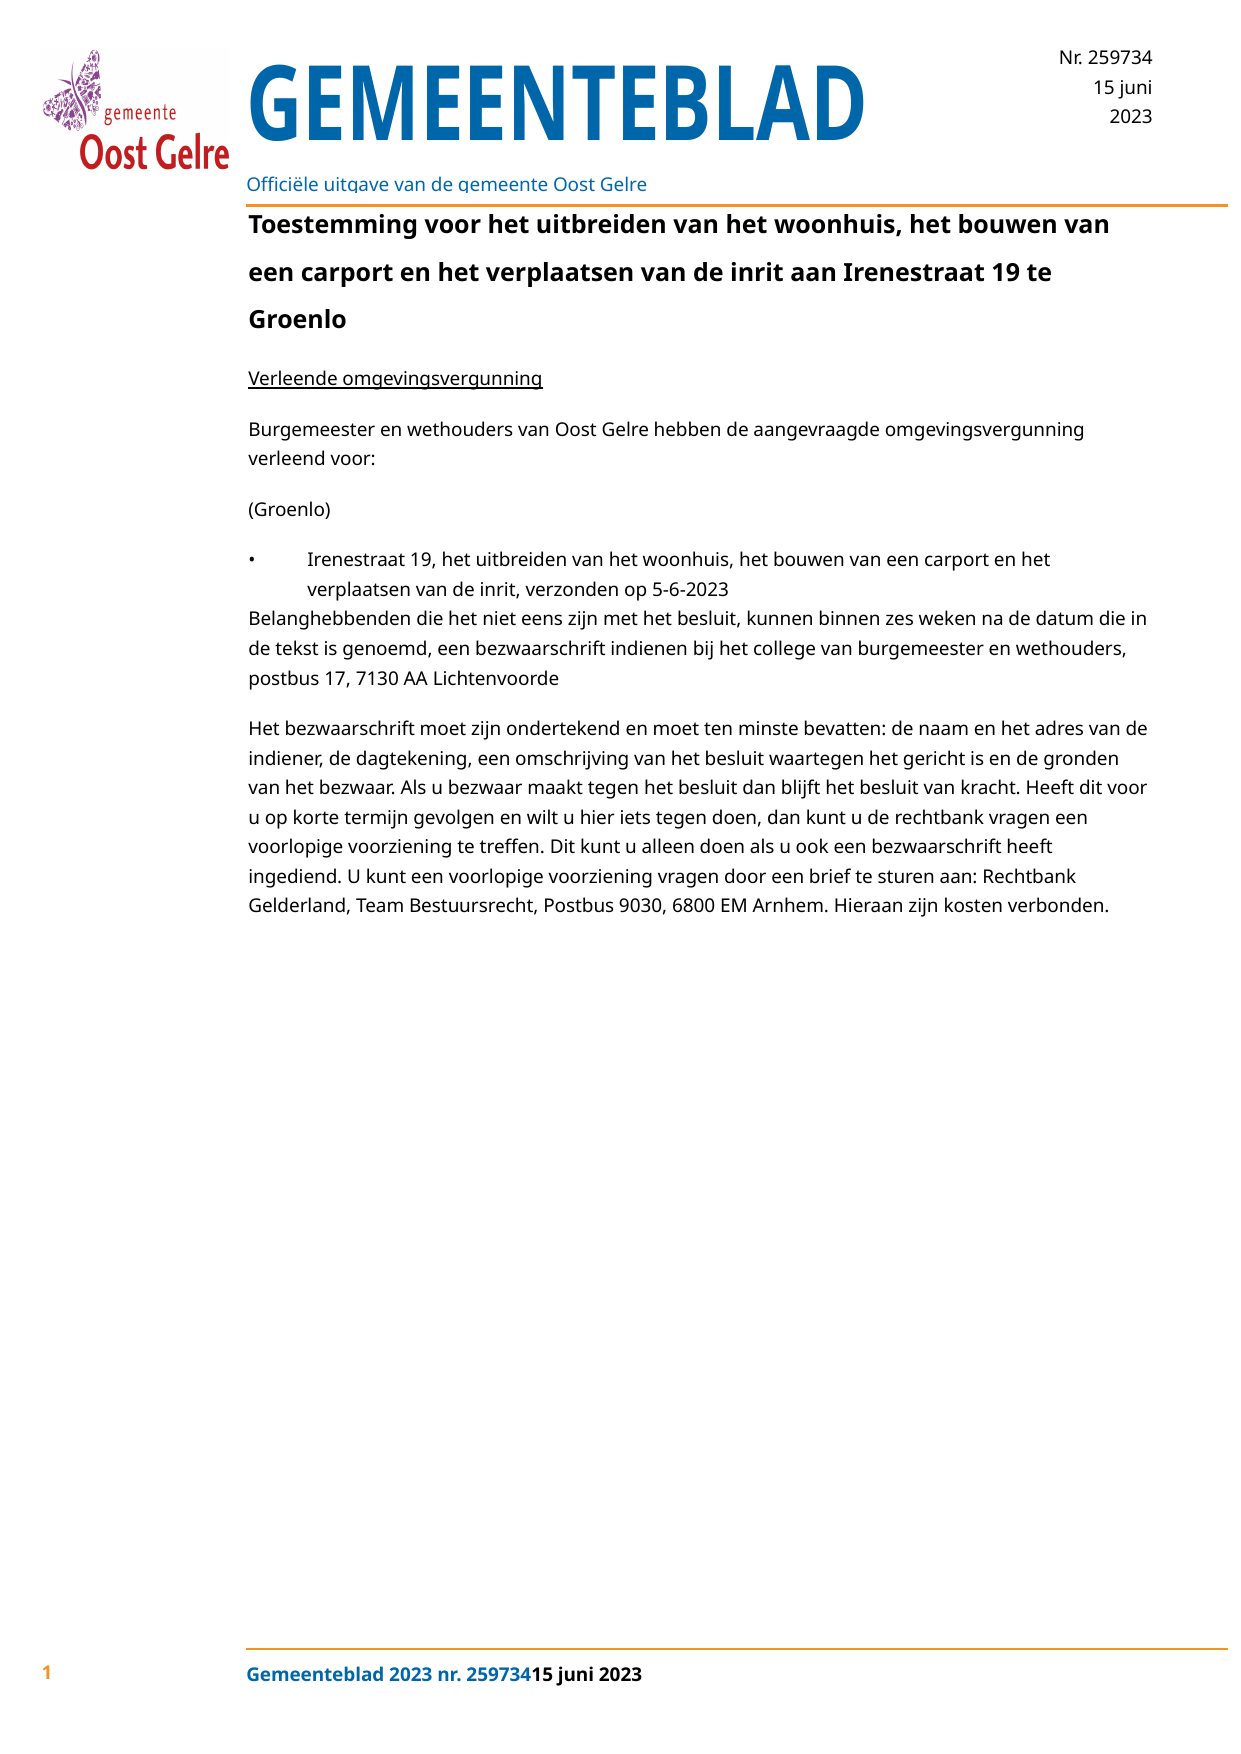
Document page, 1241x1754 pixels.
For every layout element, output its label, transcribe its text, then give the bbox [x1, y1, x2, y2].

text Toestemming voor het uitbreiden van het woonhuis, het bouwen van een carport en het verplaatsen van de inrit aan Irenestraat 19 te Groenlo [248, 207, 1152, 336]
text Verleende omgevingsvergunning [248, 366, 1152, 391]
list Irenestraat 19, het uitbreiden van het woonhuis, het bouwen van een carport en het verplaatsen van de inrit, verzonden op 5-6-2023 [248, 546, 1152, 602]
text Burgemeester en wethouders van Oost Gelre hebben de aangevraagde omgevingsvergunning verleend voor: [248, 416, 1152, 471]
text (Groenlo) [248, 496, 1152, 522]
text Het bezwaarschrift moet zijn ondertekend en moet ten minste bevatten: de naam en het adres van de indiener, de dagtekening, een omschrijving van het besluit waartegen het gericht is en de gronden van het bezwaar. Als u bezwaar maakt tegen het besluit dan blijft het besluit van kracht. Heeft dit voor u op korte termijn gevolgen en wilt u hier iets tegen doen, dan kunt u de rechtbank vragen een voorlopige voorziening te treffen. Dit kunt u alleen doen als u ook een bezwaarschrift heeft ingediend. U kunt een voorlopige voorziening vragen door een brief te sturen aan: Rechtbank Gelderland, Team Bestuursrecht, Postbus 9030, 6800 EM Arnhem. Hieraan zijn kosten verbonden. [248, 715, 1152, 918]
text Belanghebbenden die het niet eens zijn met het besluit, kunnen binnen zes weken na de datum die in de tekst is genoemd, een bezwaarschrift indienen bij het college van burgemeester en wethouders, postbus 17, 7130 AA Lichtenvoorde [248, 606, 1152, 690]
picture [41, 47, 231, 172]
